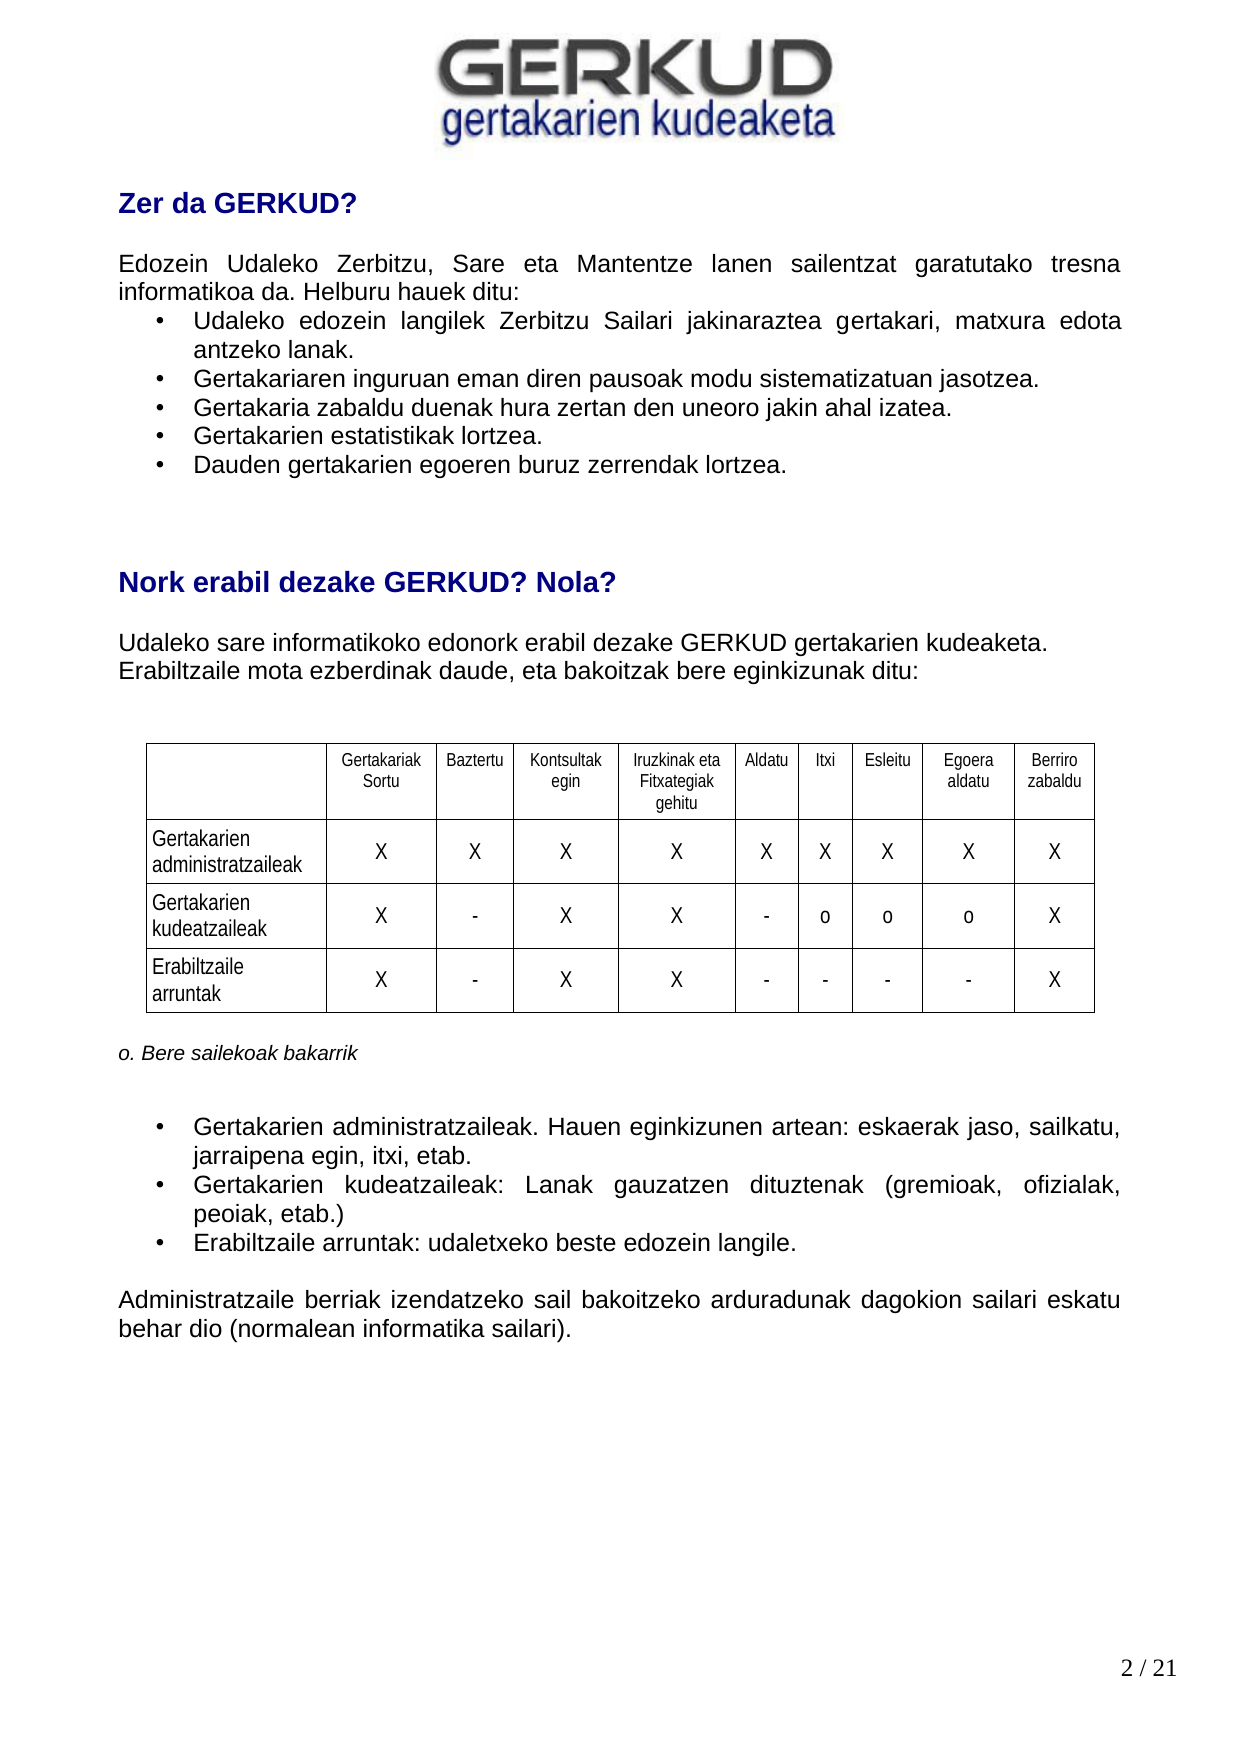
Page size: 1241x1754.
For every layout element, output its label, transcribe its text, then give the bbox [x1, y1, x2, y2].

table_cell - [736, 949, 798, 1012]
list Gertakaria zabaldu duenak hura zertan den uneoro jakin ahal izatea. [156, 392, 1122, 421]
table_cell - [736, 884, 798, 947]
table_cell X [514, 949, 618, 1012]
table_cell X [1015, 820, 1094, 883]
text Administratzaile berriak izendatzeko sail bakoitzeko arduradunak dagokion sailari eskatu behar dio (normalean informatika sailari). [118, 1285, 1122, 1343]
table_cell o [853, 884, 922, 947]
table_cell Gertakarien administratzaileak [147, 820, 326, 883]
list Gertakarien kudeatzaileak: Lanak gauzatzen dituztenak (gremioak, ofizialak, peoiak, etab.) [156, 1170, 1122, 1228]
text Edozein Udaleko Zerbitzu, Sare eta Mantentze lanen sailentzat garatutako tresna informatikoa da. Helburu hauek ditu: [118, 248, 1122, 306]
table_cell X [853, 820, 922, 883]
table_cell X [514, 820, 618, 883]
table_header Iruzkinak eta Fitxategiak gehitu [619, 744, 735, 819]
table_cell X [327, 820, 436, 883]
list Erabiltzaile arruntak: udaletxeko beste edozein langile. [156, 1228, 1122, 1256]
subtitle Zer da GERKUD? [118, 186, 1122, 220]
table_cell X [514, 884, 618, 947]
picture [434, 23, 844, 160]
table_header Berriro zabaldu [1015, 744, 1094, 819]
text Udaleko sare informatikoko edonork erabil dezake GERKUD gertakarien kudeaketa. [118, 628, 1122, 656]
table_cell X [799, 820, 852, 883]
table_header Esleitu [853, 744, 922, 819]
table_cell - [437, 884, 513, 947]
table_cell X [327, 949, 436, 1012]
list Gertakariaren inguruan eman diren pausoak modu sistematizatuan jasotzea. [156, 364, 1122, 392]
subtitle Nork erabil dezake GERKUD? Nola? [118, 565, 1122, 599]
table_cell X [619, 884, 735, 947]
table_cell Erabiltzaile arruntak [147, 949, 326, 1012]
list Gertakarien administratzaileak. Hauen eginkizunen artean: eskaerak jaso, sailkatu, jarraipena egin, itxi, etab. [156, 1112, 1122, 1170]
text o. Bere sailekoak bakarrik [118, 1041, 1122, 1064]
table_header Aldatu [736, 744, 798, 819]
list Udaleko edozein langilek Zerbitzu Sailari jakinaraztea gertakari, matxura edota antzeko lanak. [156, 306, 1122, 364]
table_header Egoera aldatu [923, 744, 1014, 819]
table_cell X [619, 820, 735, 883]
table_cell X [1015, 949, 1094, 1012]
table_cell X [327, 884, 436, 947]
table_cell X [437, 820, 513, 883]
table_cell X [923, 820, 1014, 883]
table_cell - [437, 949, 513, 1012]
list Dauden gertakarien egoeren buruz zerrendak lortzea. [156, 450, 1122, 479]
table_cell Gertakarien kudeatzaileak [147, 884, 326, 947]
table_cell o [799, 884, 852, 947]
table_cell X [736, 820, 798, 883]
table_cell - [799, 949, 852, 1012]
table_cell X [1015, 884, 1094, 947]
table_cell - [923, 949, 1014, 1012]
table_header Gertakariak Sortu [327, 744, 436, 819]
table_header Kontsultak egin [514, 744, 618, 819]
table_header Itxi [799, 744, 852, 819]
text Erabiltzaile mota ezberdinak daude, eta bakoitzak bere eginkizunak ditu: [118, 656, 1122, 685]
table_cell - [853, 949, 922, 1012]
table_cell o [923, 884, 1014, 947]
table_header [147, 744, 326, 819]
table_header Baztertu [437, 744, 513, 819]
table_cell X [619, 949, 735, 1012]
list Gertakarien estatistikak lortzea. [156, 421, 1122, 450]
